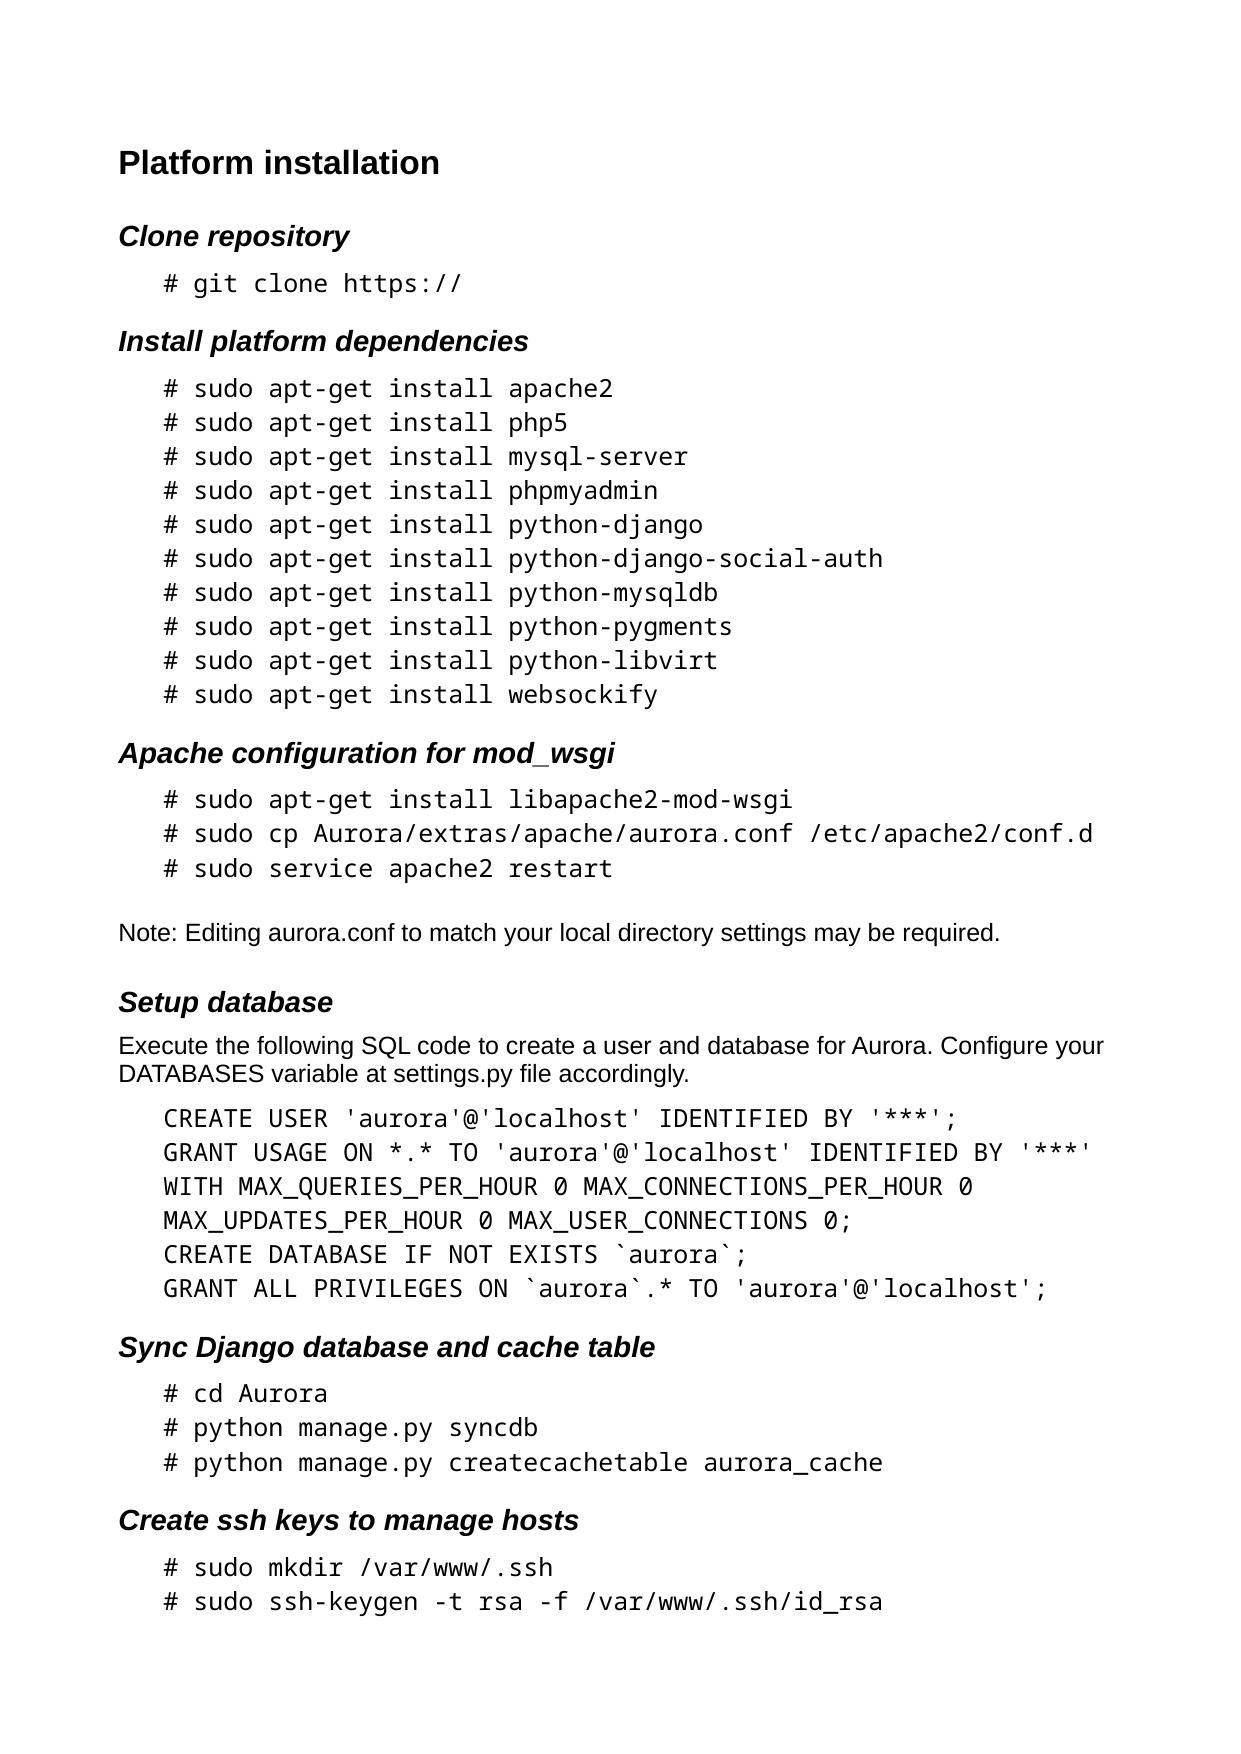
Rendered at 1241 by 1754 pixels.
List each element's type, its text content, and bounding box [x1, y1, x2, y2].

text # sudo apt-get install php5 [163, 404, 1122, 438]
text # sudo service apache2 restart [163, 850, 1122, 884]
text # sudo apt-get install python-mysqldb [163, 575, 1122, 609]
text # sudo ssh-keygen -t rsa -f /var/www/.ssh/id_rsa [163, 1583, 1122, 1617]
text Note: Editing aurora.conf to match your local directory settings may be required. [118, 918, 1122, 947]
text # sudo apt-get install apache2 [163, 370, 1122, 404]
subtitle Install platform dependencies [118, 324, 1122, 358]
text GRANT ALL PRIVILEGES ON `aurora`.* TO 'aurora'@'localhost'; [163, 1271, 1122, 1305]
subtitle Sync Django database and cache table [118, 1330, 1122, 1363]
subtitle Create ssh keys to manage hosts [118, 1503, 1122, 1537]
text Execute the following SQL code to create a user and database for Aurora. Configure your DATABASES variable at settings.py file accordingly. [118, 1031, 1122, 1088]
text # sudo apt-get install mysql-server [163, 438, 1122, 473]
text # cd Aurora [163, 1376, 1122, 1410]
subtitle Setup database [118, 984, 1122, 1018]
subtitle Clone repository [118, 219, 1122, 253]
text # sudo apt-get install libapache2-mod-wsgi [163, 782, 1122, 816]
text # sudo apt-get install python-django-social-auth [163, 541, 1122, 575]
text # sudo mkdir /var/www/.ssh [163, 1549, 1122, 1583]
text # sudo apt-get install python-libvirt [163, 643, 1122, 677]
text # python manage.py syncdb [163, 1410, 1122, 1444]
text # sudo cp Aurora/extras/apache/aurora.conf /etc/apache2/conf.d [163, 816, 1122, 850]
text CREATE USER 'aurora'@'localhost' IDENTIFIED BY '***'; [163, 1101, 1122, 1135]
text # sudo apt-get install phpmyadmin [163, 473, 1122, 507]
text GRANT USAGE ON *.* TO 'aurora'@'localhost' IDENTIFIED BY '***' WITH MAX_QUERIES_PER_HOUR 0 MAX_CONNECTIONS_PER_HOUR 0 MAX_UPDATES_PER_HOUR 0 MAX_USER_CONNECTIONS 0; [163, 1135, 1122, 1237]
subtitle Platform installation [118, 143, 1122, 182]
subtitle Apache configuration for mod_wsgi [118, 736, 1122, 769]
text # git clone https:// [163, 265, 1122, 299]
text # sudo apt-get install python-pygments [163, 609, 1122, 643]
text # sudo apt-get install python-django [163, 507, 1122, 541]
text # python manage.py createcachetable aurora_cache [163, 1444, 1122, 1478]
text CREATE DATABASE IF NOT EXISTS `aurora`; [163, 1237, 1122, 1271]
text # sudo apt-get install websockify [163, 677, 1122, 711]
